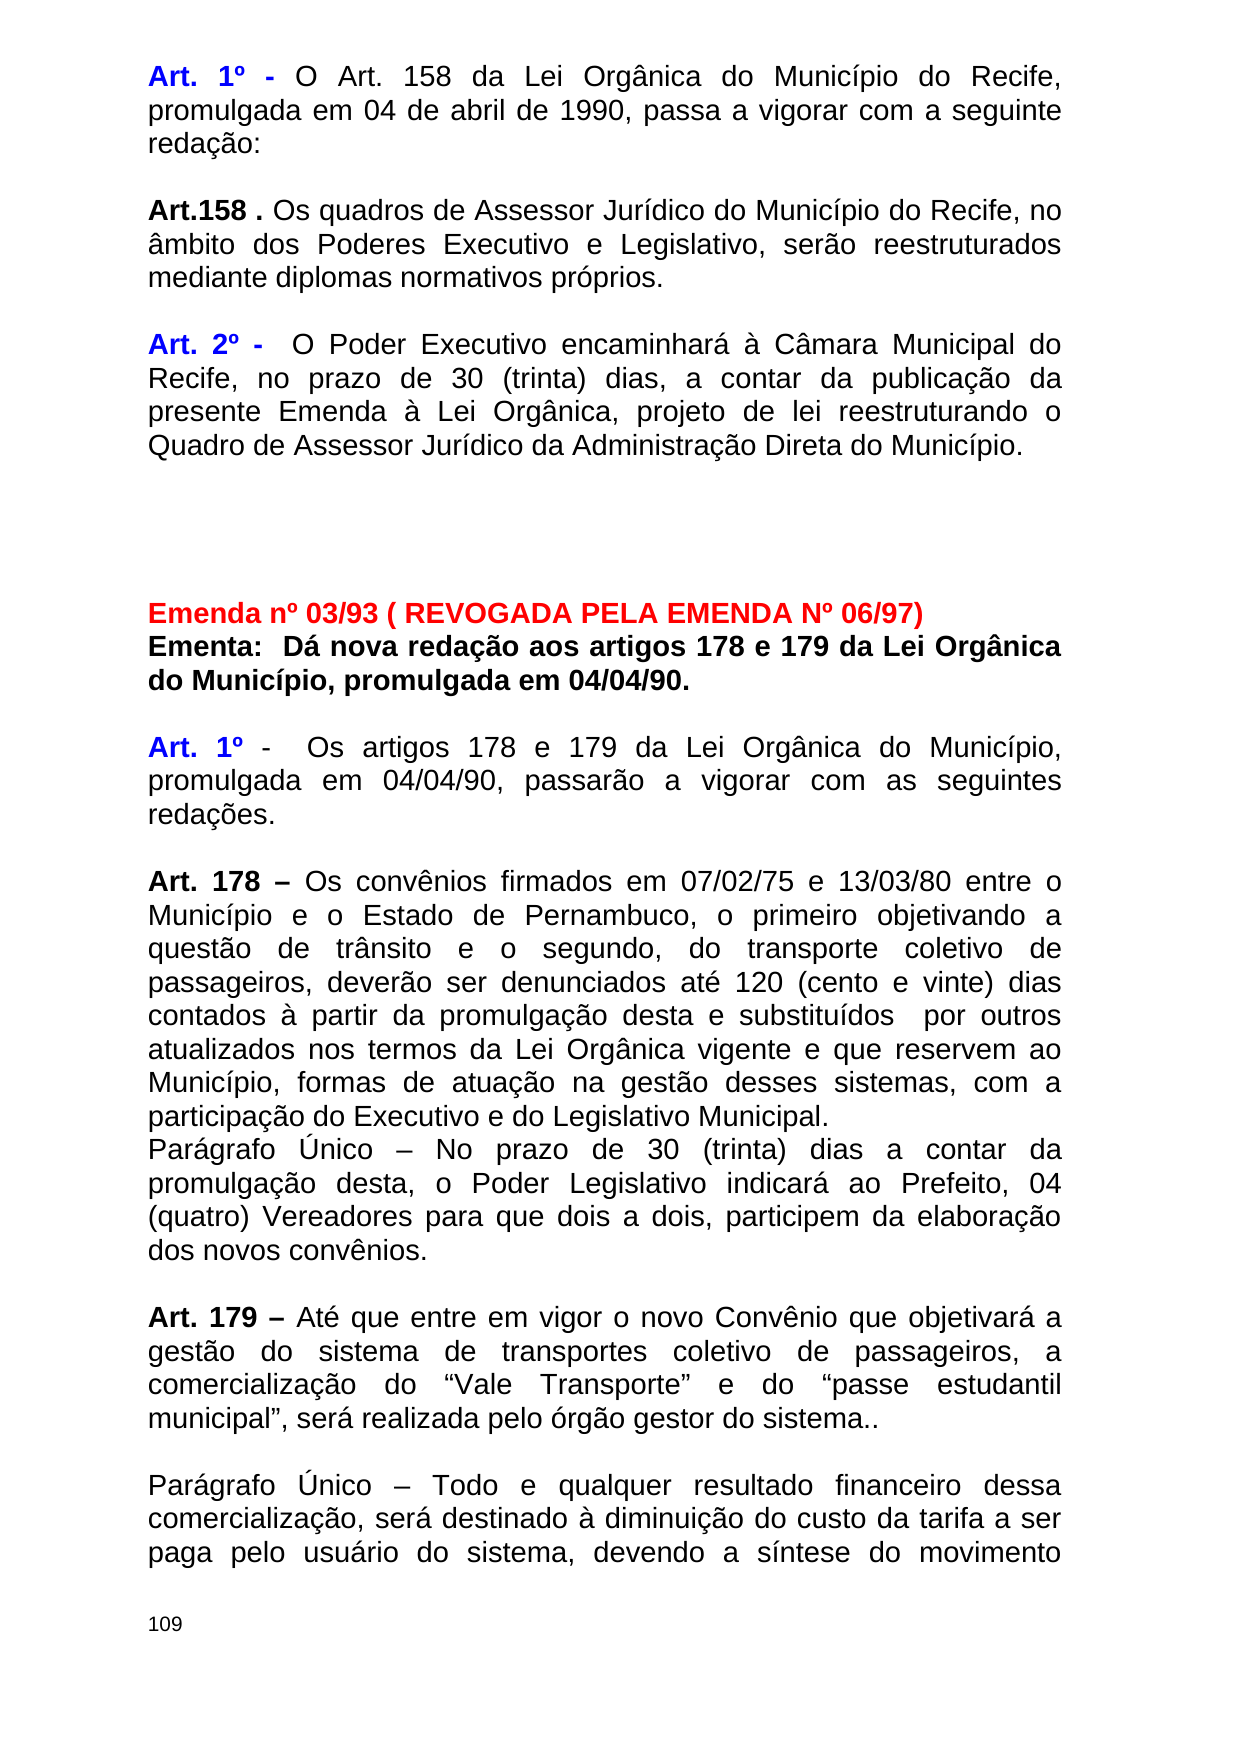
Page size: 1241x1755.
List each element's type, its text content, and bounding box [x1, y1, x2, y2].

text Art.158 . Os quadros de Assessor Jurídico do Município do Recife, no âmbito dos Poderes Executivo e Legislativo, serão reestruturados mediante diplomas normativos próprios. [148, 193, 1063, 294]
text Art. 1º - Os artigos 178 e 179 da Lei Orgânica do Município, promulgada em 04/04/90, passarão a vigorar com as seguintes redações. [148, 730, 1063, 831]
text Art. 2º - O Poder Executivo encaminhará à Câmara Municipal do Recife, no prazo de 30 (trinta) dias, a contar da publicação da presente Emenda à Lei Orgânica, projeto de lei reestruturando o Quadro de Assessor Jurídico da Administração Direta do Município. [148, 327, 1063, 462]
text Parágrafo Único – No prazo de 30 (trinta) dias a contar da promulgação desta, o Poder Legislativo indicará ao Prefeito, 04 (quatro) Vereadores para que dois a dois, participem da elaboração dos novos convênios. [148, 1132, 1063, 1267]
subtitle Emenda nº 03/93 ( REVOGADA PELA EMENDA Nº 06/97) [148, 596, 1063, 629]
text Ementa: Dá nova redação aos artigos 178 e 179 da Lei Orgânica do Município, promulgada em 04/04/90. [148, 629, 1063, 696]
text Parágrafo Único – Todo e qualquer resultado financeiro dessa comercialização, será destinado à diminuição do custo da tarifa a ser paga pelo usuário do sistema, devendo a síntese do movimento [148, 1468, 1063, 1568]
text Art. 1º - O Art. 158 da Lei Orgânica do Município do Recife, promulgada em 04 de abril de 1990, passa a vigorar com a seguinte redação: [148, 59, 1063, 160]
text Art. 178 – Os convênios firmados em 07/02/75 e 13/03/80 entre o Município e o Estado de Pernambuco, o primeiro objetivando a questão de trânsito e o segundo, do transporte coletivo de passageiros, deverão ser denunciados até 120 (cento e vinte) dias contados à partir da promulgação desta e substituídos por outros atualizados nos termos da Lei Orgânica vigente e que reservem ao Município, formas de atuação na gestão desses sistemas, com a participação do Executivo e do Legislativo Municipal. [148, 864, 1063, 1132]
text Art. 179 – Até que entre em vigor o novo Convênio que objetivará a gestão do sistema de transportes coletivo de passageiros, a comercialização do “Vale Transporte” e do “passe estudantil municipal”, será realizada pelo órgão gestor do sistema.. [148, 1300, 1063, 1434]
